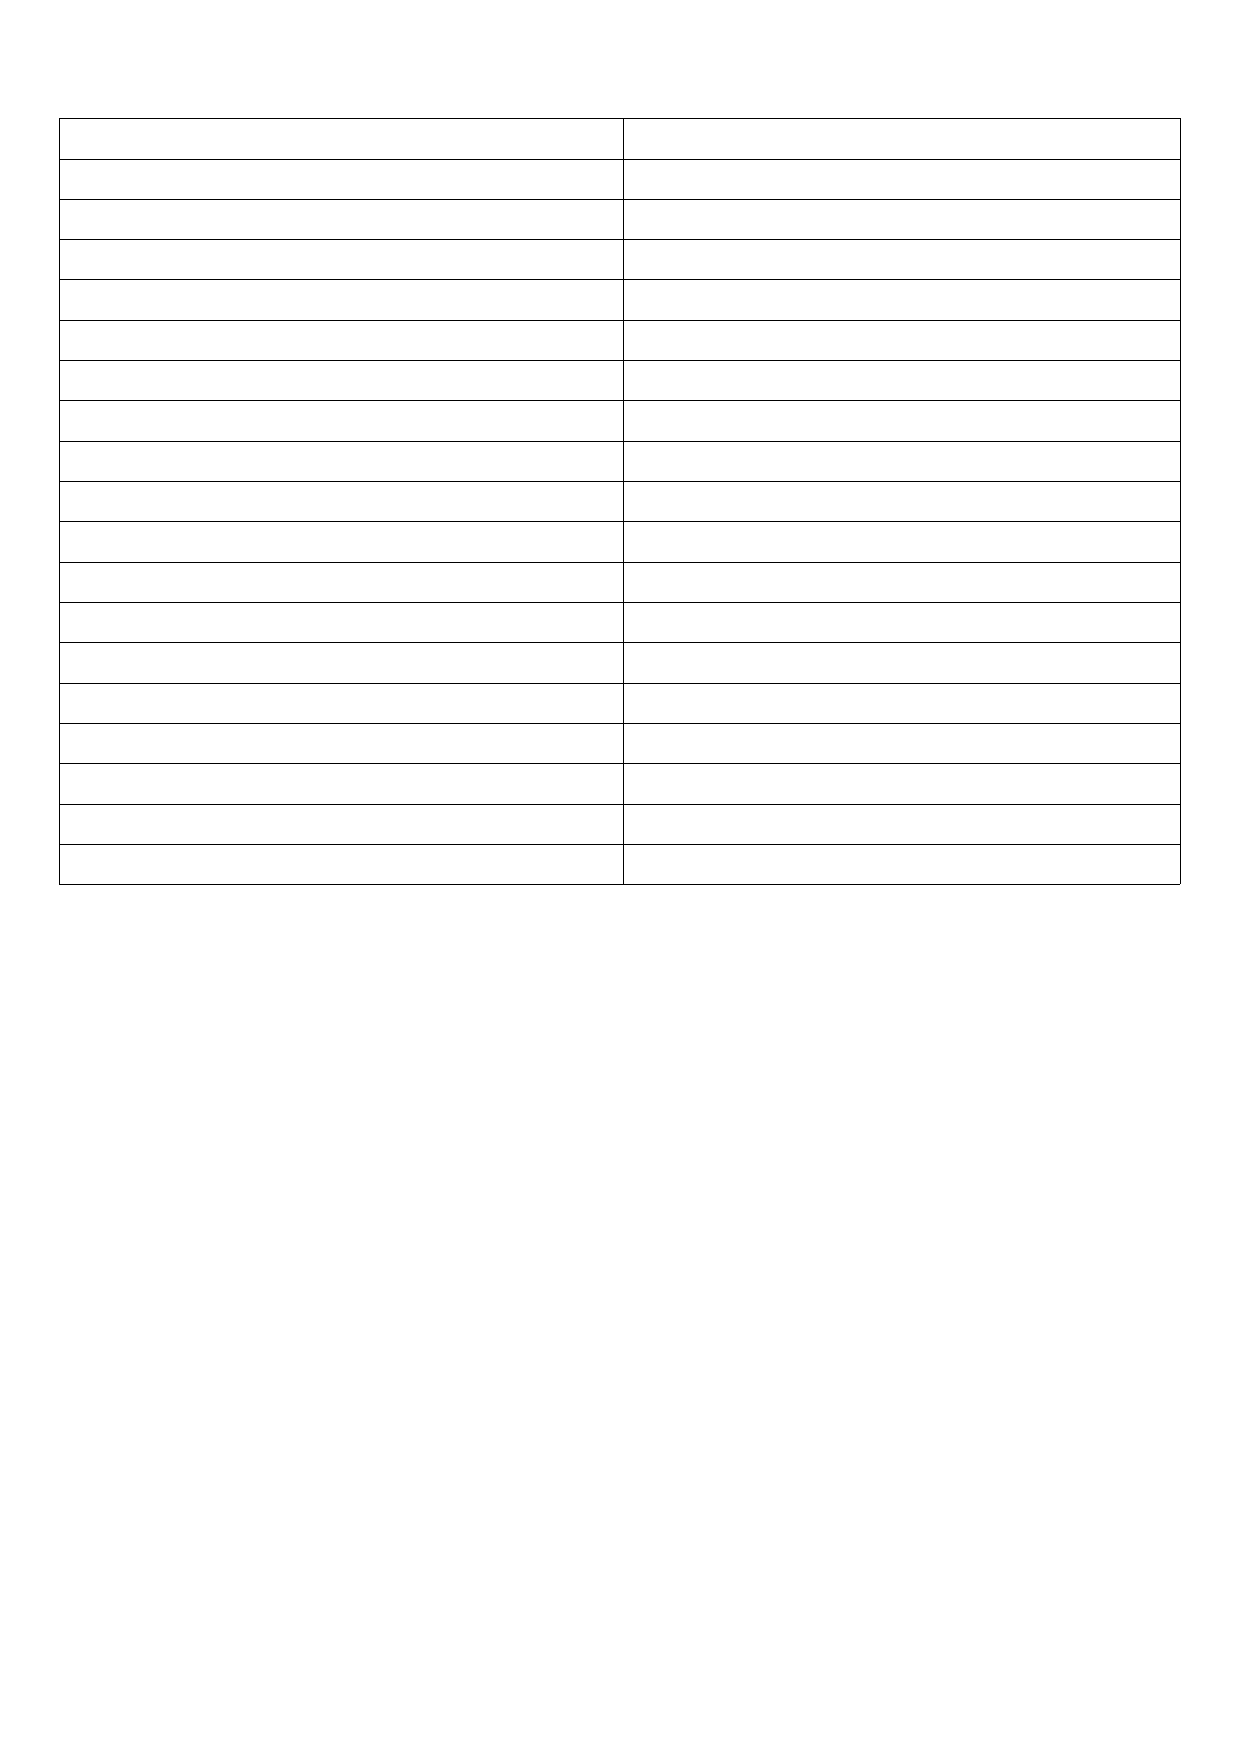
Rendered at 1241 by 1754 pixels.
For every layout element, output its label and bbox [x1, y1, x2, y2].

table_cell [624, 401, 1180, 441]
table_cell [60, 119, 623, 158]
table_cell [624, 442, 1180, 481]
table_cell [60, 321, 623, 360]
table_cell [624, 563, 1180, 602]
table_cell [60, 442, 623, 481]
table_cell [624, 482, 1180, 521]
table_cell [624, 522, 1180, 562]
table_cell [60, 563, 623, 602]
table_cell [624, 724, 1180, 763]
table_cell [60, 603, 623, 642]
table_cell [60, 805, 623, 844]
table_cell [60, 200, 623, 239]
table_cell [60, 401, 623, 441]
table_cell [60, 845, 623, 884]
table_cell [60, 482, 623, 521]
table_cell [60, 280, 623, 320]
table_cell [624, 764, 1180, 803]
table_cell [60, 522, 623, 562]
table_cell [60, 361, 623, 400]
table_cell [60, 240, 623, 279]
table_cell [60, 160, 623, 199]
table_cell [624, 361, 1180, 400]
table_cell [624, 119, 1180, 158]
table_cell [624, 240, 1180, 279]
table_cell [624, 603, 1180, 642]
table_cell [624, 845, 1180, 884]
table_cell [624, 200, 1180, 239]
table_cell [60, 764, 623, 803]
table_cell [60, 643, 623, 682]
table_cell [60, 684, 623, 723]
table_cell [624, 684, 1180, 723]
table_cell [624, 805, 1180, 844]
table_cell [60, 724, 623, 763]
table_cell [624, 280, 1180, 320]
table_cell [624, 321, 1180, 360]
table_cell [624, 643, 1180, 682]
table_cell [624, 160, 1180, 199]
